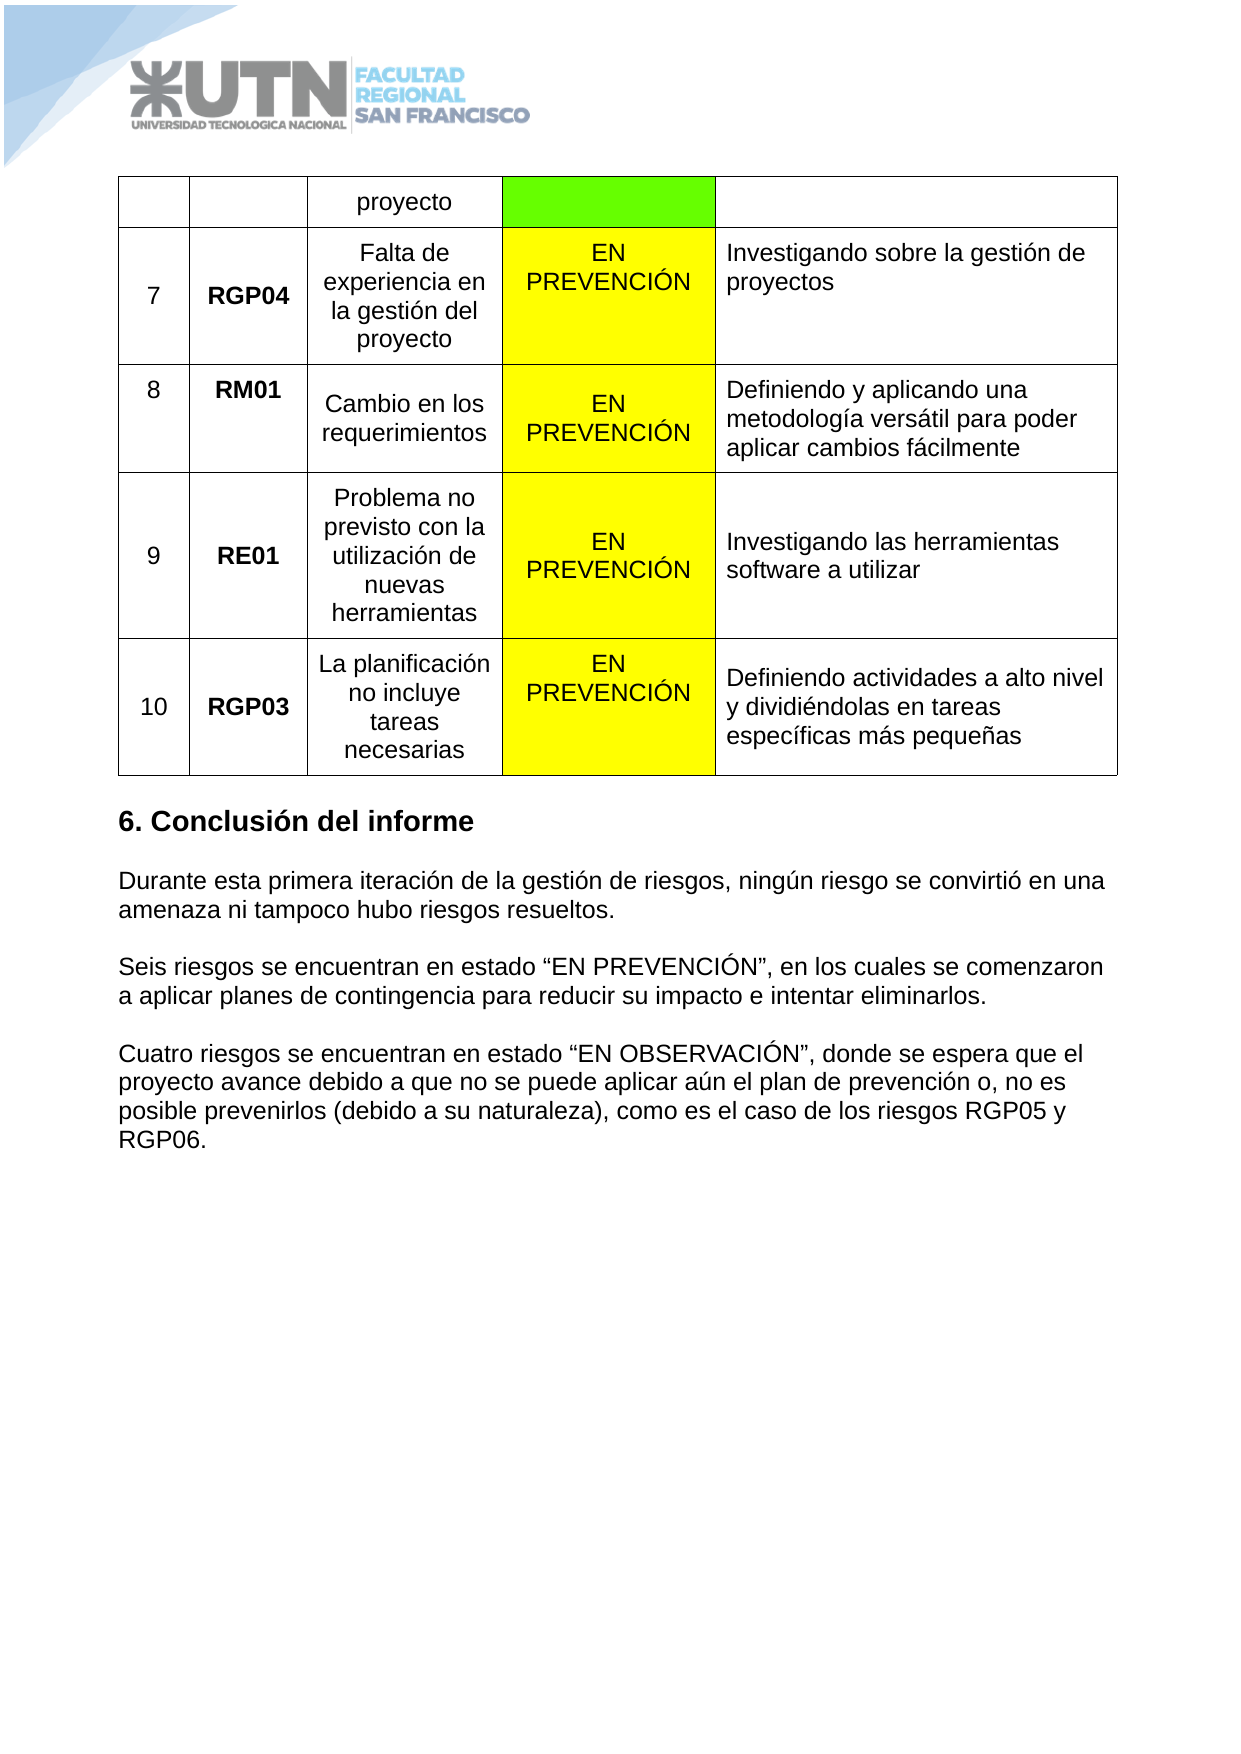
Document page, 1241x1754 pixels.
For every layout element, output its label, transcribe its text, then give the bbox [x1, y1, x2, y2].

picture [3, 5, 532, 169]
text Cuatro riesgos se encuentran en estado “EN OBSERVACIÓN”, donde se espera que el proyecto avance debido a que no se puede aplicar aún el plan de prevención o, no es posible prevenirlos (debido a su naturaleza), como es el caso de los riesgos RGP05 y RGP06. [118, 1039, 1122, 1154]
table_cell [503, 177, 715, 227]
table_cell [119, 177, 189, 227]
text Seis riesgos se encuentran en estado “EN PREVENCIÓN”, en los cuales se comenzaron a aplicar planes de contingencia para reducir su impacto e intentar eliminarlos. [118, 952, 1122, 1010]
table_cell 9 [119, 473, 189, 638]
table_cell RM01 [190, 365, 307, 472]
table_cell Falta de experiencia en la gestión del proyecto [308, 228, 502, 364]
table_cell Definiendo y aplicando una metodología versátil para poder aplicar cambios fácilmente [716, 365, 1117, 472]
table_cell EN PREVENCIÓN [503, 365, 715, 472]
table_cell Investigando las herramientas software a utilizar [716, 473, 1117, 638]
table_cell EN PREVENCIÓN [503, 473, 715, 638]
table_cell [190, 177, 307, 227]
table_cell RE01 [190, 473, 307, 638]
table_cell RGP04 [190, 228, 307, 364]
table_cell EN PREVENCIÓN [503, 228, 715, 364]
text Durante esta primera iteración de la gestión de riesgos, ningún riesgo se convirtió en una amenaza ni tampoco hubo riesgos resueltos. [118, 866, 1122, 924]
table_cell Problema no previsto con la utilización de nuevas herramientas [308, 473, 502, 638]
table_cell Definiendo actividades a alto nivel y dividiéndolas en tareas específicas más pequeñas [716, 639, 1117, 775]
table_cell EN PREVENCIÓN [503, 639, 715, 775]
table_cell 7 [119, 228, 189, 364]
text 6. Conclusión del informe [118, 804, 1122, 837]
table_cell 10 [119, 639, 189, 775]
table_cell RGP03 [190, 639, 307, 775]
table_cell [716, 177, 1117, 227]
table_cell Investigando sobre la gestión de proyectos [716, 228, 1117, 364]
table_cell La planificación no incluye tareas necesarias [308, 639, 502, 775]
table_cell 8 [119, 365, 189, 472]
table_cell proyecto [308, 177, 502, 227]
table_cell Cambio en los requerimientos [308, 365, 502, 472]
